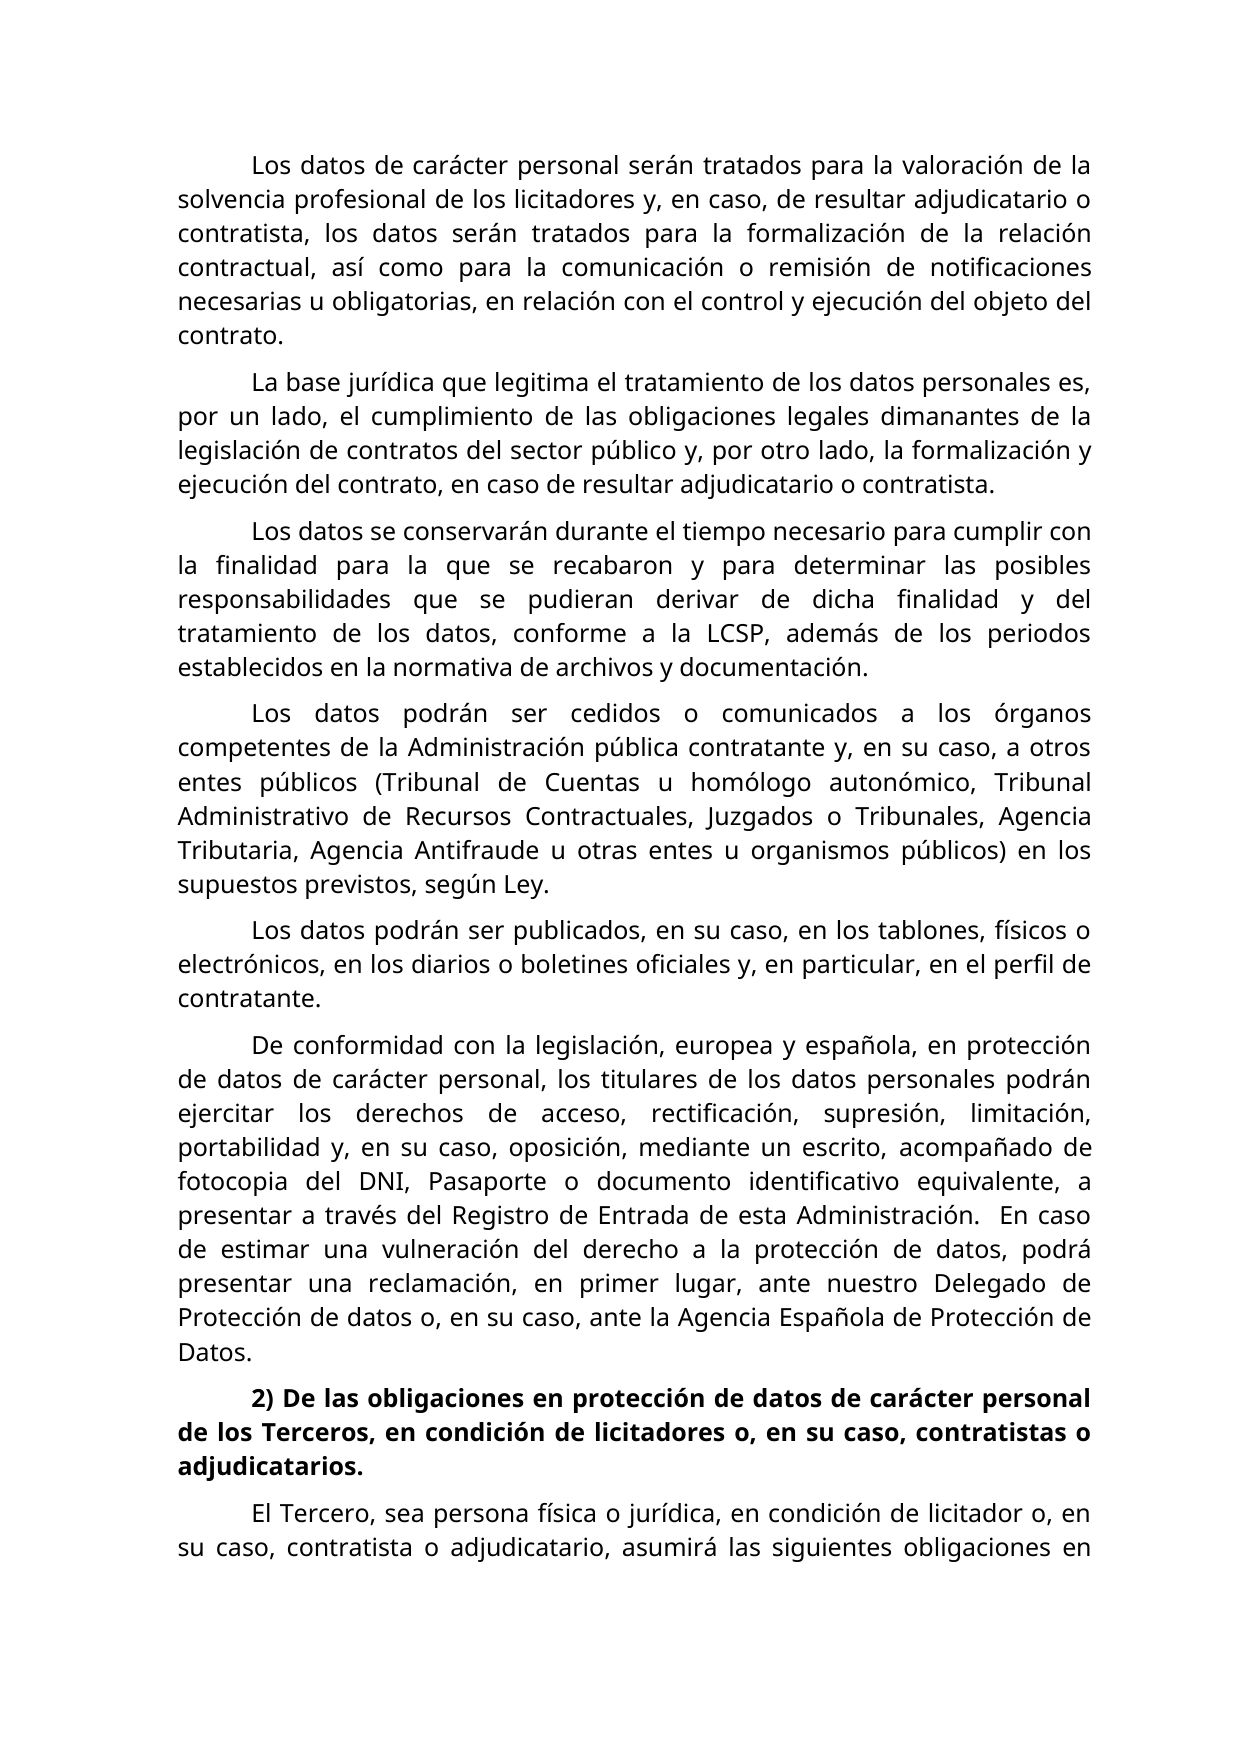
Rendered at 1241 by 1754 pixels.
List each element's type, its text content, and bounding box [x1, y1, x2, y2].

text Los datos podrán ser publicados, en su caso, en los tablones, físicos o electrónicos, en los diarios o boletines oficiales y, en particular, en el perfil de contratante. [177, 913, 1093, 1015]
text Los datos de carácter personal serán tratados para la valoración de la solvencia profesional de los licitadores y, en caso, de resultar adjudicatario o contratista, los datos serán tratados para la formalización de la relación contractual, así como para la comunicación o remisión de notificaciones necesarias u obligatorias, en relación con el control y ejecución del objeto del contrato. [177, 148, 1093, 352]
text 2) De las obligaciones en protección de datos de carácter personal de los Terceros, en condición de licitadores o, en su caso, contratistas o adjudicatarios. [177, 1381, 1093, 1483]
text De conformidad con la legislación, europea y española, en protección de datos de carácter personal, los titulares de los datos personales podrán ejercitar los derechos de acceso, rectificación, supresión, limitación, portabilidad y, en su caso, oposición, mediante un escrito, acompañado de fotocopia del DNI, Pasaporte o documento identificativo equivalente, a presentar a través del Registro de Entrada de esta Administración. En caso de estimar una vulneración del derecho a la protección de datos, podrá presentar una reclamación, en primer lugar, ante nuestro Delegado de Protección de datos o, en su caso, ante la Agencia Española de Protección de Datos. [177, 1028, 1093, 1368]
text Los datos se conservarán durante el tiempo necesario para cumplir con la finalidad para la que se recabaron y para determinar las posibles responsabilidades que se pudieran derivar de dicha finalidad y del tratamiento de los datos, conforme a la LCSP, además de los periodos establecidos en la normativa de archivos y documentación. [177, 513, 1093, 683]
text Los datos podrán ser cedidos o comunicados a los órganos competentes de la Administración pública contratante y, en su caso, a otros entes públicos (Tribunal de Cuentas u homólogo autonómico, Tribunal Administrativo de Recursos Contractuales, Juzgados o Tribunales, Agencia Tributaria, Agencia Antifraude u otras entes u organismos públicos) en los supuestos previstos, según Ley. [177, 696, 1093, 900]
text La base jurídica que legitima el tratamiento de los datos personales es, por un lado, el cumplimiento de las obligaciones legales dimanantes de la legislación de contratos del sector público y, por otro lado, la formalización y ejecución del contrato, en caso de resultar adjudicatario o contratista. [177, 364, 1093, 501]
text El Tercero, sea persona física o jurídica, en condición de licitador o, en su caso, contratista o adjudicatario, asumirá las siguientes obligaciones en [177, 1495, 1093, 1563]
